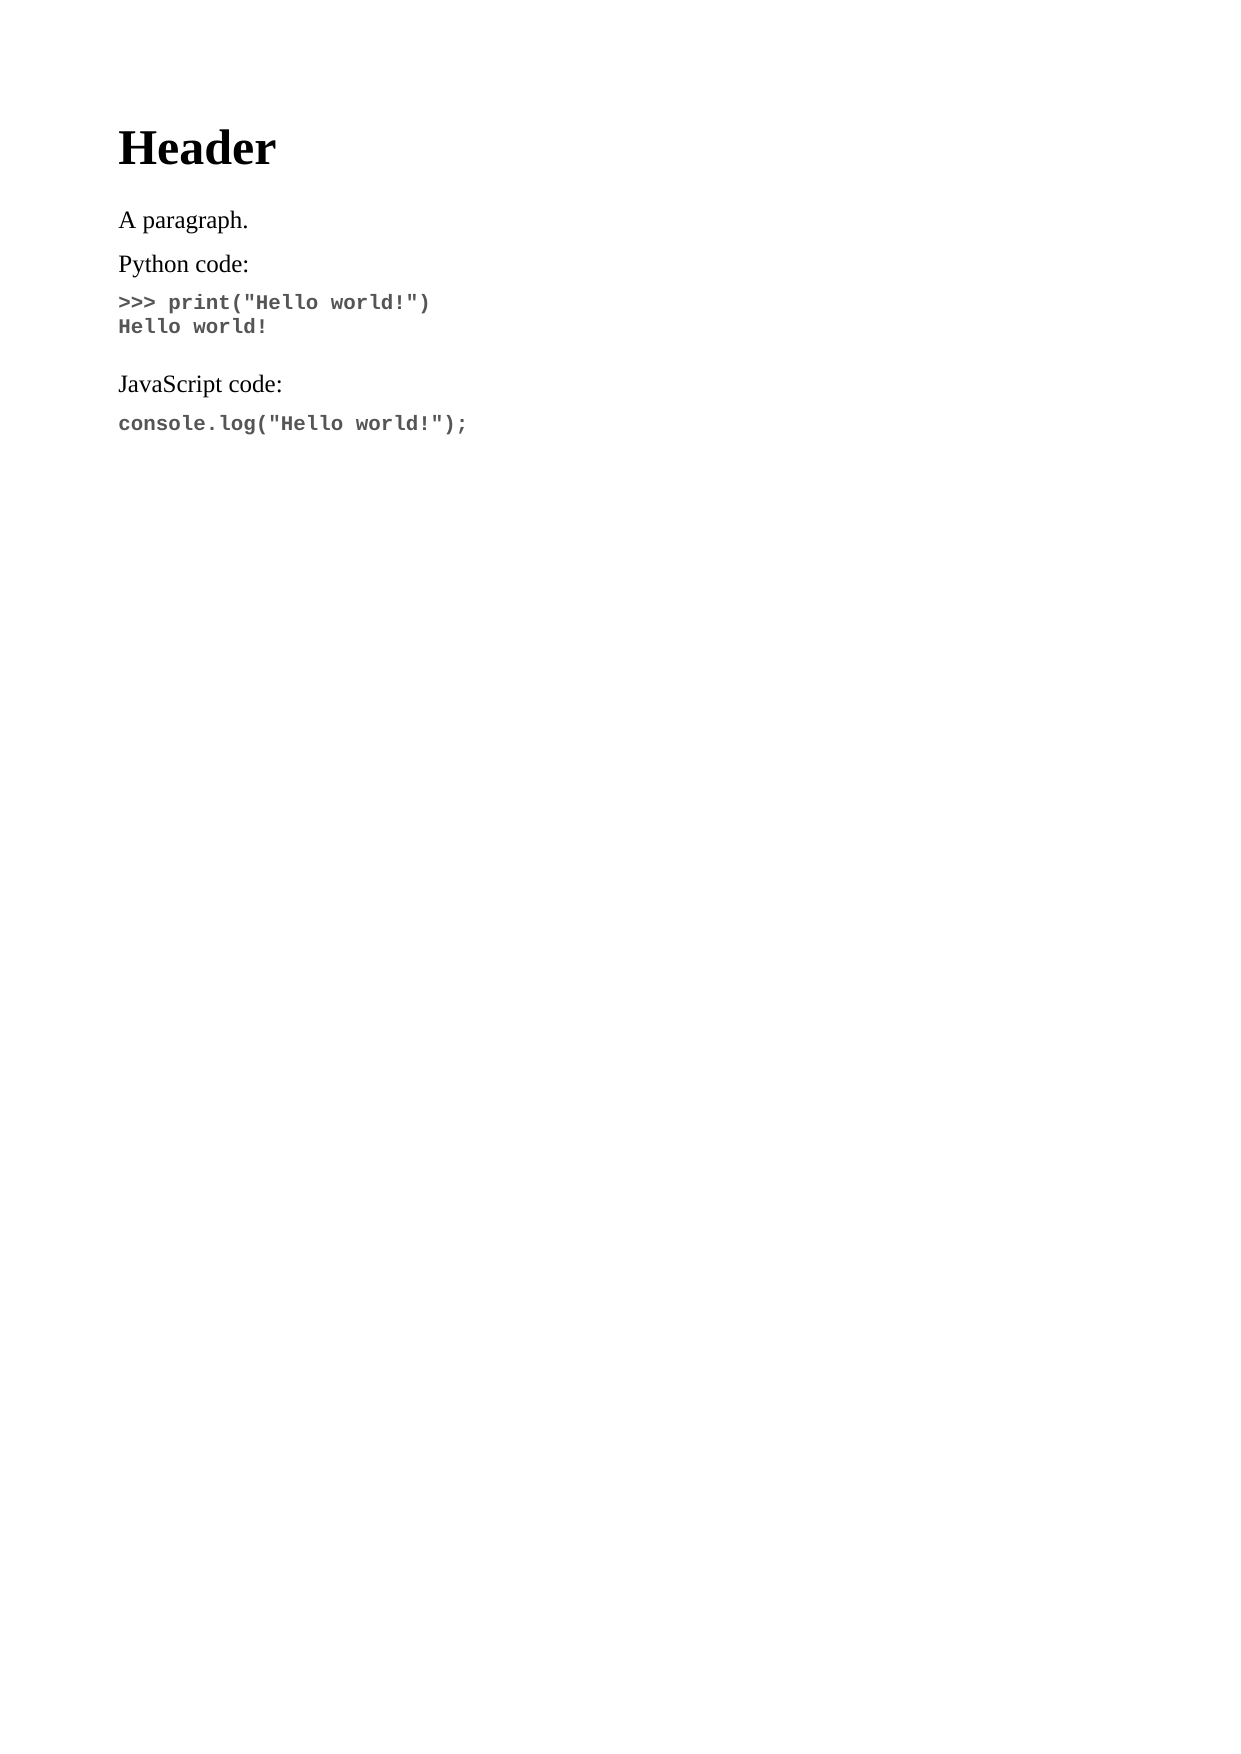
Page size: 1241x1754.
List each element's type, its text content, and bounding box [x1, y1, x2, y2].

text console.log("Hello world!"); [118, 412, 1122, 436]
subtitle Header [118, 118, 1122, 176]
text Python code: [118, 249, 1122, 277]
text A paragraph. [118, 205, 1122, 234]
text JavaScript code: [118, 369, 1122, 398]
text >>> print("Hello world!") Hello world! [118, 292, 1122, 339]
